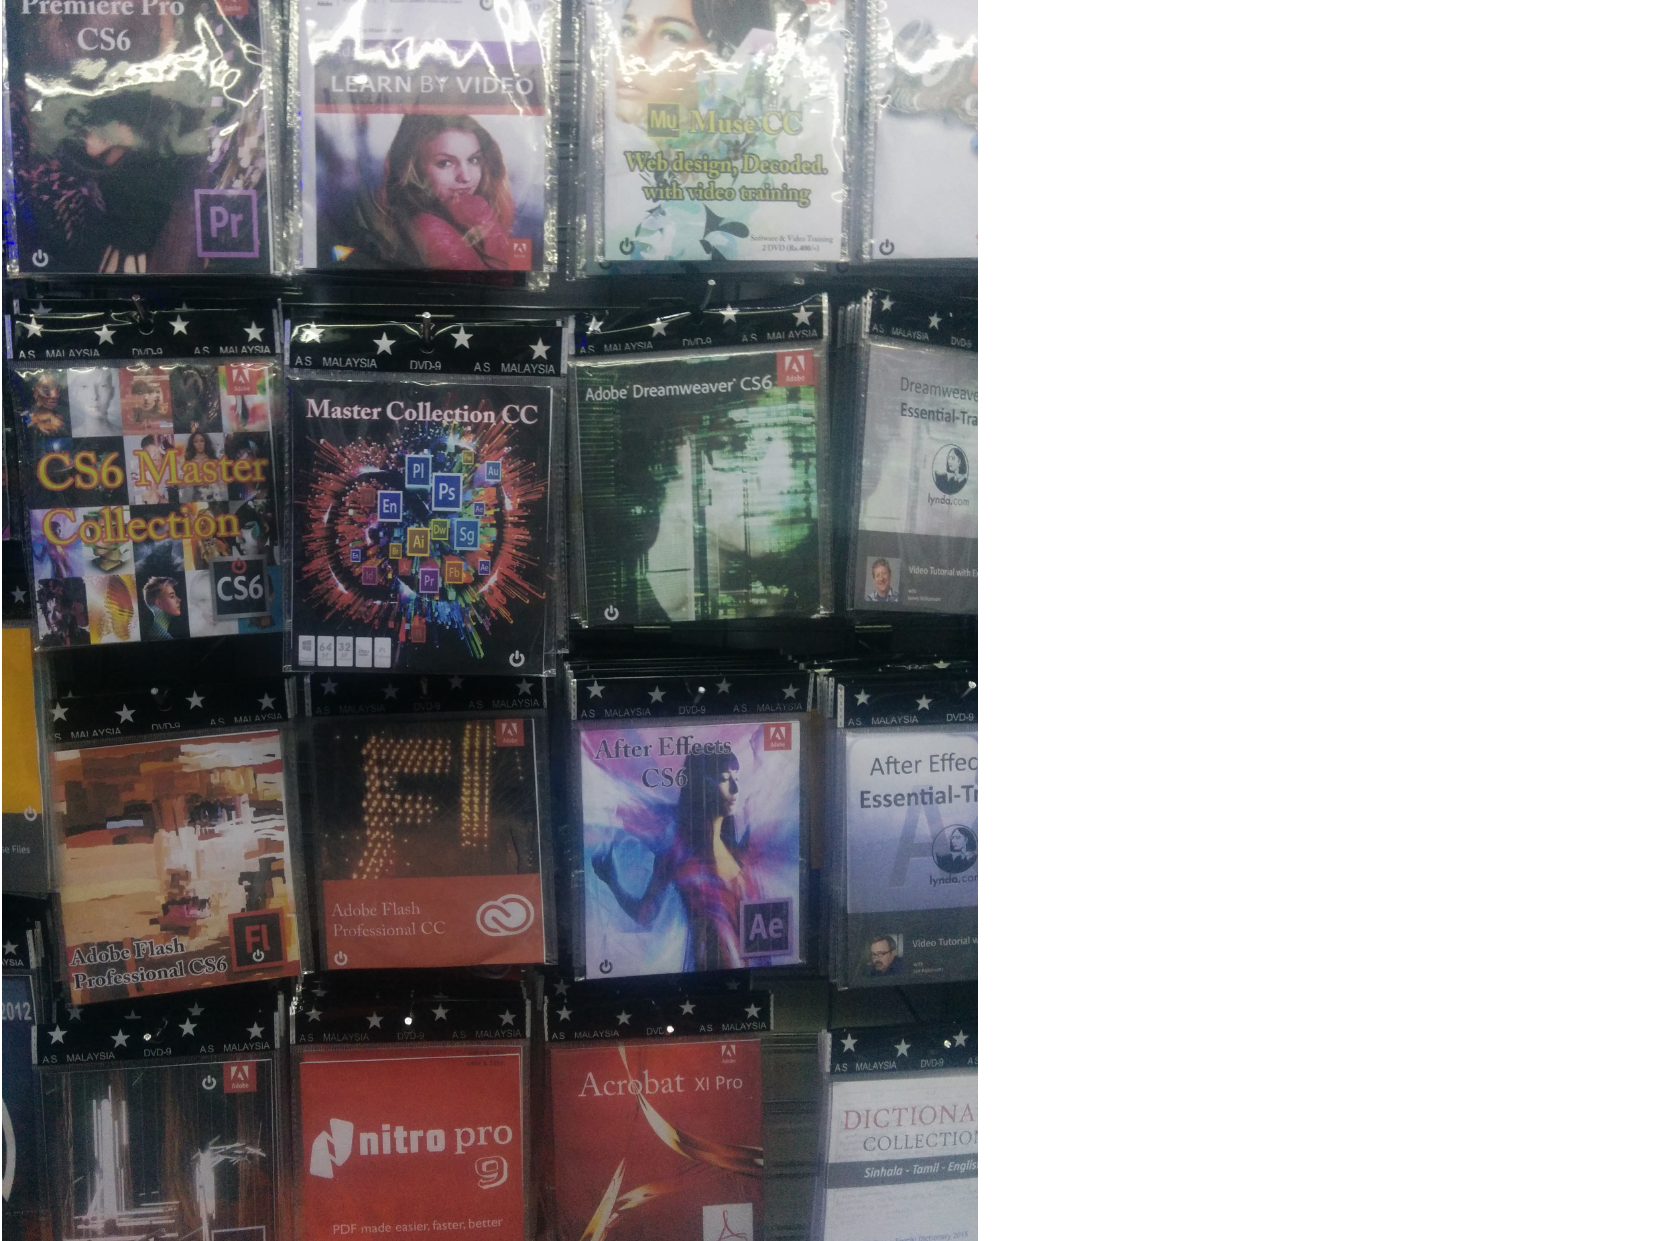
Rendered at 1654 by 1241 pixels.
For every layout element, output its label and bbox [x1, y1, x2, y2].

picture [2, 0, 978, 1241]
